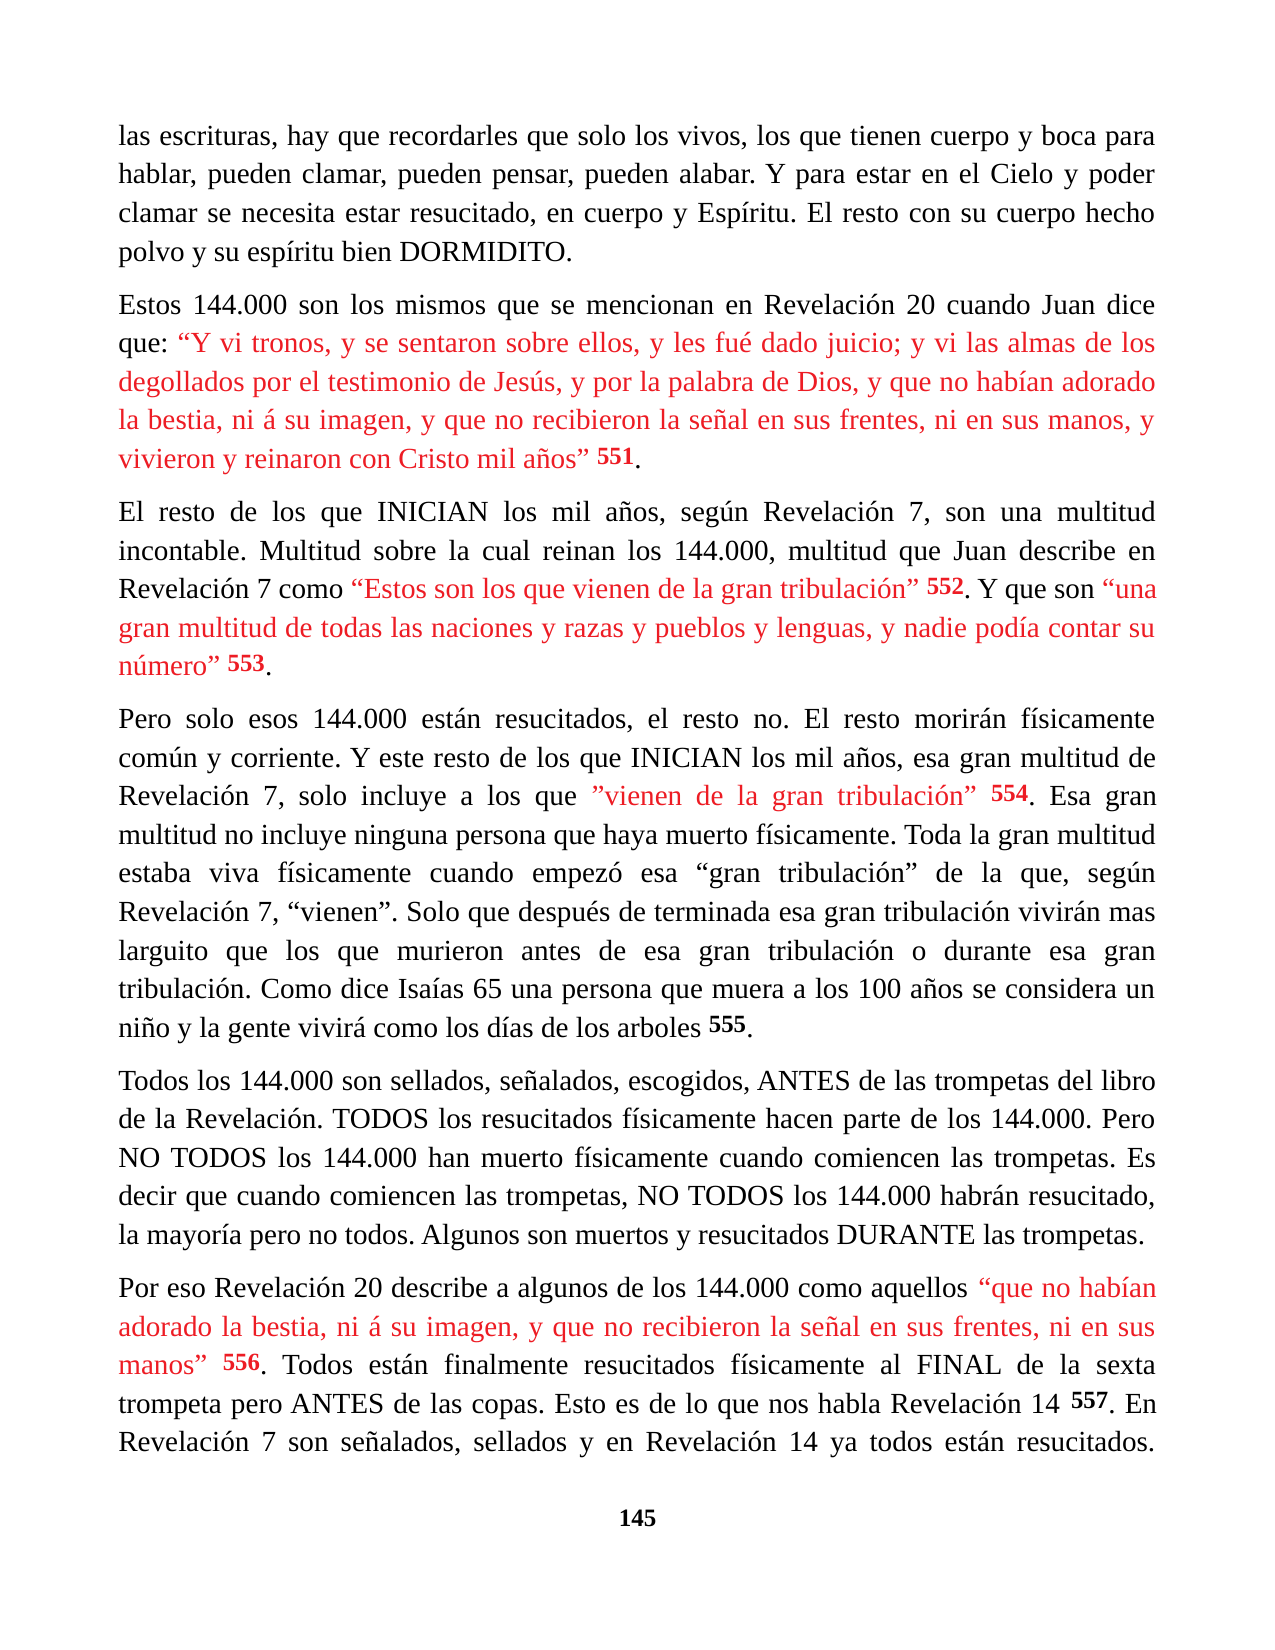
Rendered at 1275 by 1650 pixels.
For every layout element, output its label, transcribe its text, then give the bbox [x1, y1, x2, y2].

text Estos 144.000 son los mismos que se mencionan en Revelación 20 cuando Juan dice que: “Y vi tronos, y se sentaron sobre ellos, y les fué dado juicio; y vi las almas de los degollados por el testimonio de Jesús, y por la palabra de Dios, y que no habían adorado la bestia, ni á su imagen, y que no recibieron la señal en sus frentes, ni en sus manos, y vivieron y reinaron con Cristo mil años” . [118, 287, 1157, 474]
text Pero solo esos 144.000 están resucitados, el resto no. El resto morirán físicamente común y corriente. Y este resto de los que INICIAN los mil años, esa gran multitud de Revelación 7, solo incluye a los que ”vienen de la gran tribulación” . Esa gran multitud no incluye ninguna persona que haya muerto físicamente. Toda la gran multitud estaba viva físicamente cuando empezó esa “gran tribulación” de la que, según Revelación 7, “vienen”. Solo que después de terminada esa gran tribulación vivirán mas larguito que los que murieron antes de esa gran tribulación o durante esa gran tribulación. Como dice Isaías 65 una persona que muera a los 100 años se considera un niño y la gente vivirá como los días de los arboles . [118, 701, 1157, 1043]
text El resto de los que INICIAN los mil años, según Revelación 7, son una multitud incontable. Multitud sobre la cual reinan los 144.000, multitud que Juan describe en Revelación 7 como “Estos son los que vienen de la gran tribulación” . Y que son “una gran multitud de todas las naciones y razas y pueblos y lenguas, y nadie podía contar su número” . [118, 494, 1157, 682]
text Por eso Revelación 20 describe a algunos de los 144.000 como aquellos “que no habían adorado la bestia, ni á su imagen, y que no recibieron la señal en sus frentes, ni en sus manos” . Todos están finalmente resucitados físicamente al FINAL de la sexta trompeta pero ANTES de las copas. Esto es de lo que nos habla Revelación 14 . En Revelación 7 son señalados, sellados y en Revelación 14 ya todos están resucitados. [118, 1270, 1157, 1458]
text las escrituras, hay que recordarles que solo los vivos, los que tienen cuerpo y boca para hablar, pueden clamar, pueden pensar, pueden alabar. Y para estar en el Cielo y poder clamar se necesita estar resucitado, en cuerpo y Espíritu. El resto con su cuerpo hecho polvo y su espíritu bien DORMIDITO. [118, 118, 1157, 267]
text Todos los 144.000 son sellados, señalados, escogidos, ANTES de las trompetas del libro de la Revelación. TODOS los resucitados físicamente hacen parte de los 144.000. Pero NO TODOS los 144.000 han muerto físicamente cuando comiencen las trompetas. Es decir que cuando comiencen las trompetas, NO TODOS los 144.000 habrán resucitado, la mayoría pero no todos. Algunos son muertos y resucitados DURANTE las trompetas. [118, 1063, 1157, 1251]
